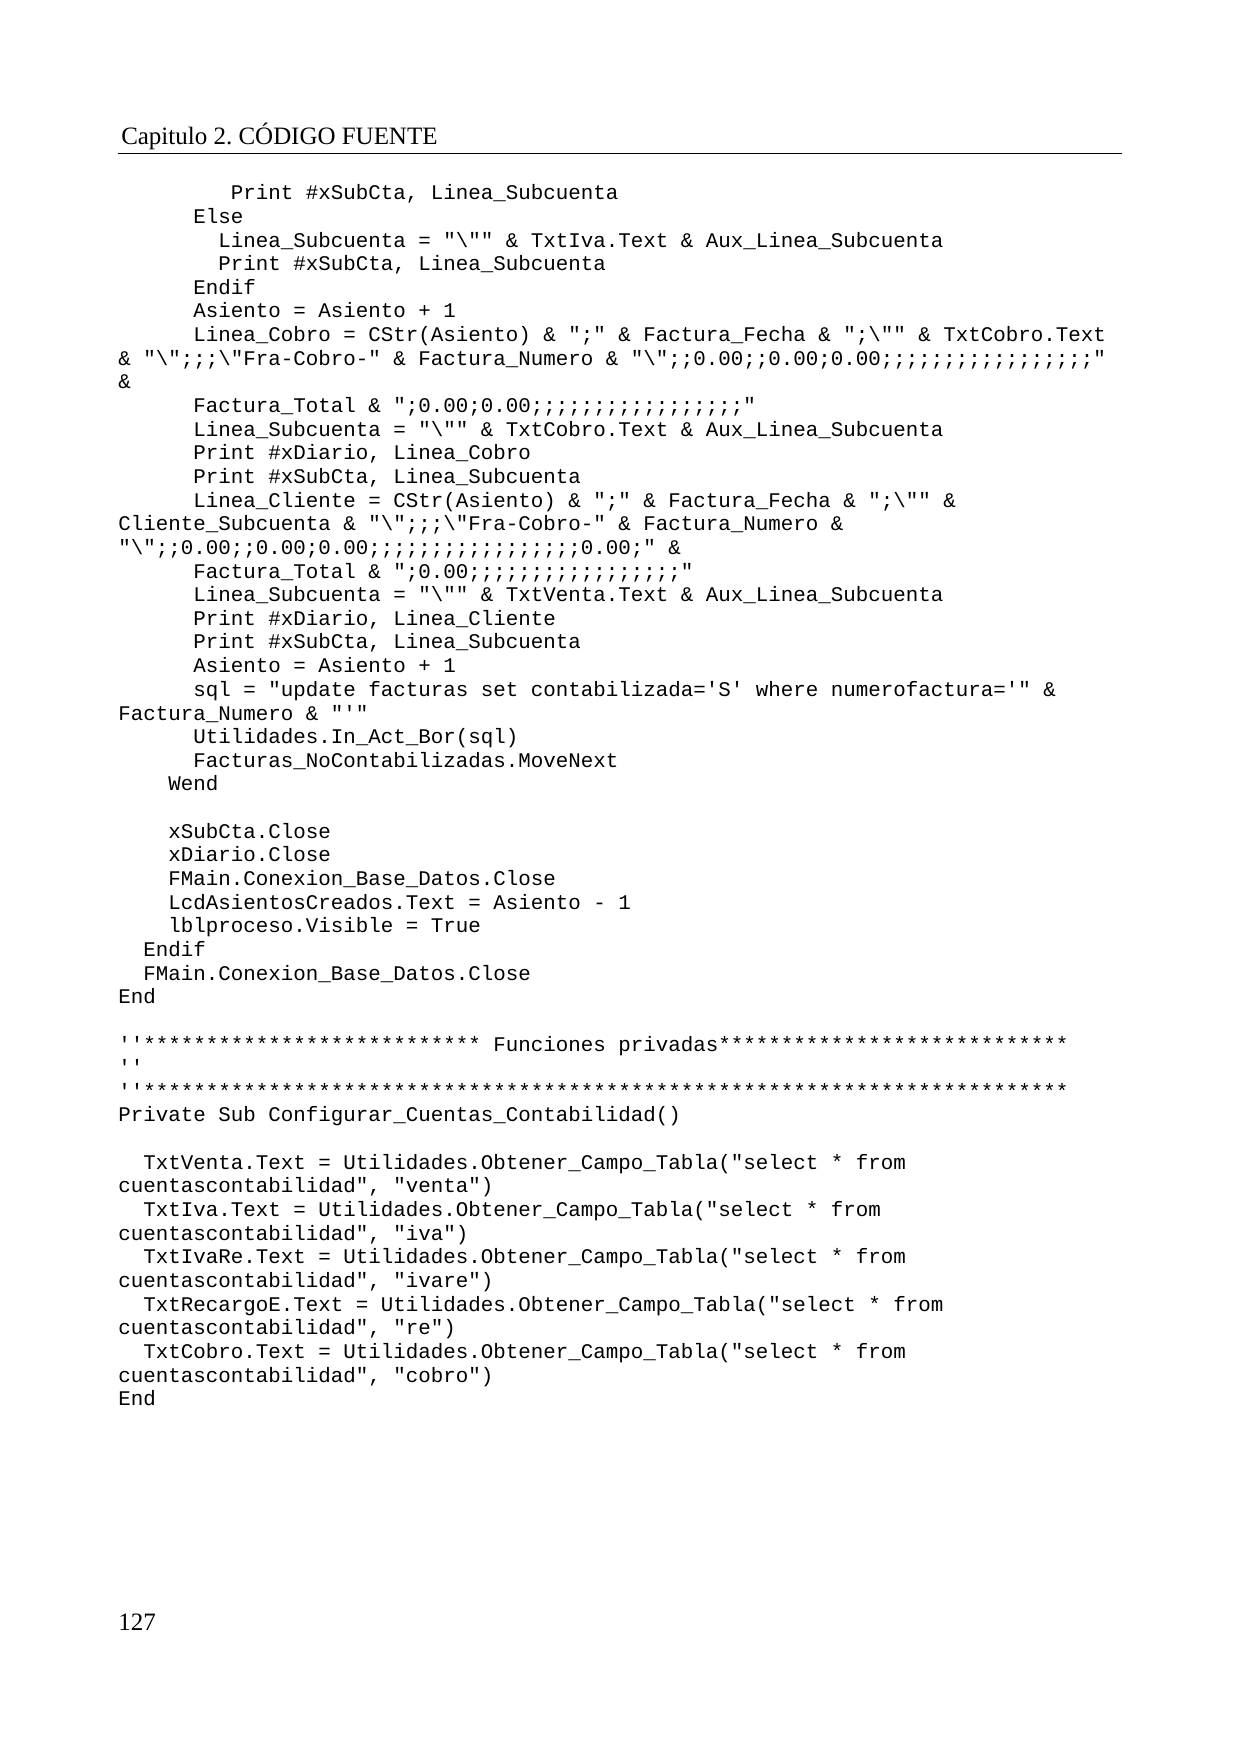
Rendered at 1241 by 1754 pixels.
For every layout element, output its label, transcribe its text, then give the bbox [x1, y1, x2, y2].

text Print #xSubCta, Linea_Subcuenta [118, 466, 1122, 490]
text xSubCta.Close [118, 821, 1122, 844]
text LcdAsientosCreados.Text = Asiento - 1 [118, 892, 1122, 915]
text Factura_Total & ";0.00;;;;;;;;;;;;;;;;;" [118, 561, 1122, 584]
text TxtRecargoE.Text = Utilidades.Obtener_Campo_Tabla("select * from cuentascontabilidad", "re") [118, 1294, 1122, 1341]
text Private Sub Configurar_Cuentas_Contabilidad() [118, 1104, 1122, 1128]
text ''*************************** Funciones privadas**************************** [118, 1033, 1122, 1057]
text Asiento = Asiento + 1 [118, 655, 1122, 679]
text TxtCobro.Text = Utilidades.Obtener_Campo_Tabla("select * from cuentascontabilidad", "cobro") [118, 1341, 1122, 1388]
text End [118, 986, 1122, 1010]
text Facturas_NoContabilizadas.MoveNext [118, 750, 1122, 773]
text TxtIvaRe.Text = Utilidades.Obtener_Campo_Tabla("select * from cuentascontabilidad", "ivare") [118, 1246, 1122, 1294]
text ''************************************************************************** [118, 1081, 1122, 1104]
text Wend [118, 773, 1122, 797]
text Linea_Cliente = CStr(Asiento) & ";" & Factura_Fecha & ";\"" & Cliente_Subcuenta & "\";;;\"Fra-Cobro-" & Factura_Numero & "\";;0.00;;0.00;0.00;;;;;;;;;;;;;;;;;0.00;" & [118, 490, 1122, 561]
text Linea_Cobro = CStr(Asiento) & ";" & Factura_Fecha & ";\"" & TxtCobro.Text & "\";;;\"Fra-Cobro-" & Factura_Numero & "\";;0.00;;0.00;0.00;;;;;;;;;;;;;;;;;" & [118, 324, 1122, 395]
text Factura_Total & ";0.00;0.00;;;;;;;;;;;;;;;;;" [118, 395, 1122, 419]
text Else [118, 206, 1122, 229]
text Endif [118, 939, 1122, 963]
text Print #xDiario, Linea_Cobro [118, 442, 1122, 466]
text xDiario.Close [118, 844, 1122, 868]
text Asiento = Asiento + 1 [118, 301, 1122, 324]
text FMain.Conexion_Base_Datos.Close [118, 963, 1122, 986]
text '' [118, 1057, 1122, 1081]
text End [118, 1388, 1122, 1412]
text lblproceso.Visible = True [118, 915, 1122, 939]
text FMain.Conexion_Base_Datos.Close [118, 868, 1122, 892]
text TxtVenta.Text = Utilidades.Obtener_Campo_Tabla("select * from cuentascontabilidad", "venta") [118, 1152, 1122, 1199]
text Endif [118, 277, 1122, 301]
text Print #xDiario, Linea_Cliente [118, 608, 1122, 632]
text Print #xSubCta, Linea_Subcuenta [118, 253, 1122, 277]
text sql = "update facturas set contabilizada='S' where numerofactura='" & Factura_Numero & "'" [118, 679, 1122, 726]
text Utilidades.In_Act_Bor(sql) [118, 726, 1122, 750]
text Linea_Subcuenta = "\"" & TxtVenta.Text & Aux_Linea_Subcuenta [118, 584, 1122, 608]
text Linea_Subcuenta = "\"" & TxtIva.Text & Aux_Linea_Subcuenta [118, 229, 1122, 253]
text Print #xSubCta, Linea_Subcuenta [118, 632, 1122, 655]
text Print #xSubCta, Linea_Subcuenta [118, 182, 1122, 206]
text TxtIva.Text = Utilidades.Obtener_Campo_Tabla("select * from cuentascontabilidad", "iva") [118, 1199, 1122, 1246]
text Linea_Subcuenta = "\"" & TxtCobro.Text & Aux_Linea_Subcuenta [118, 419, 1122, 442]
